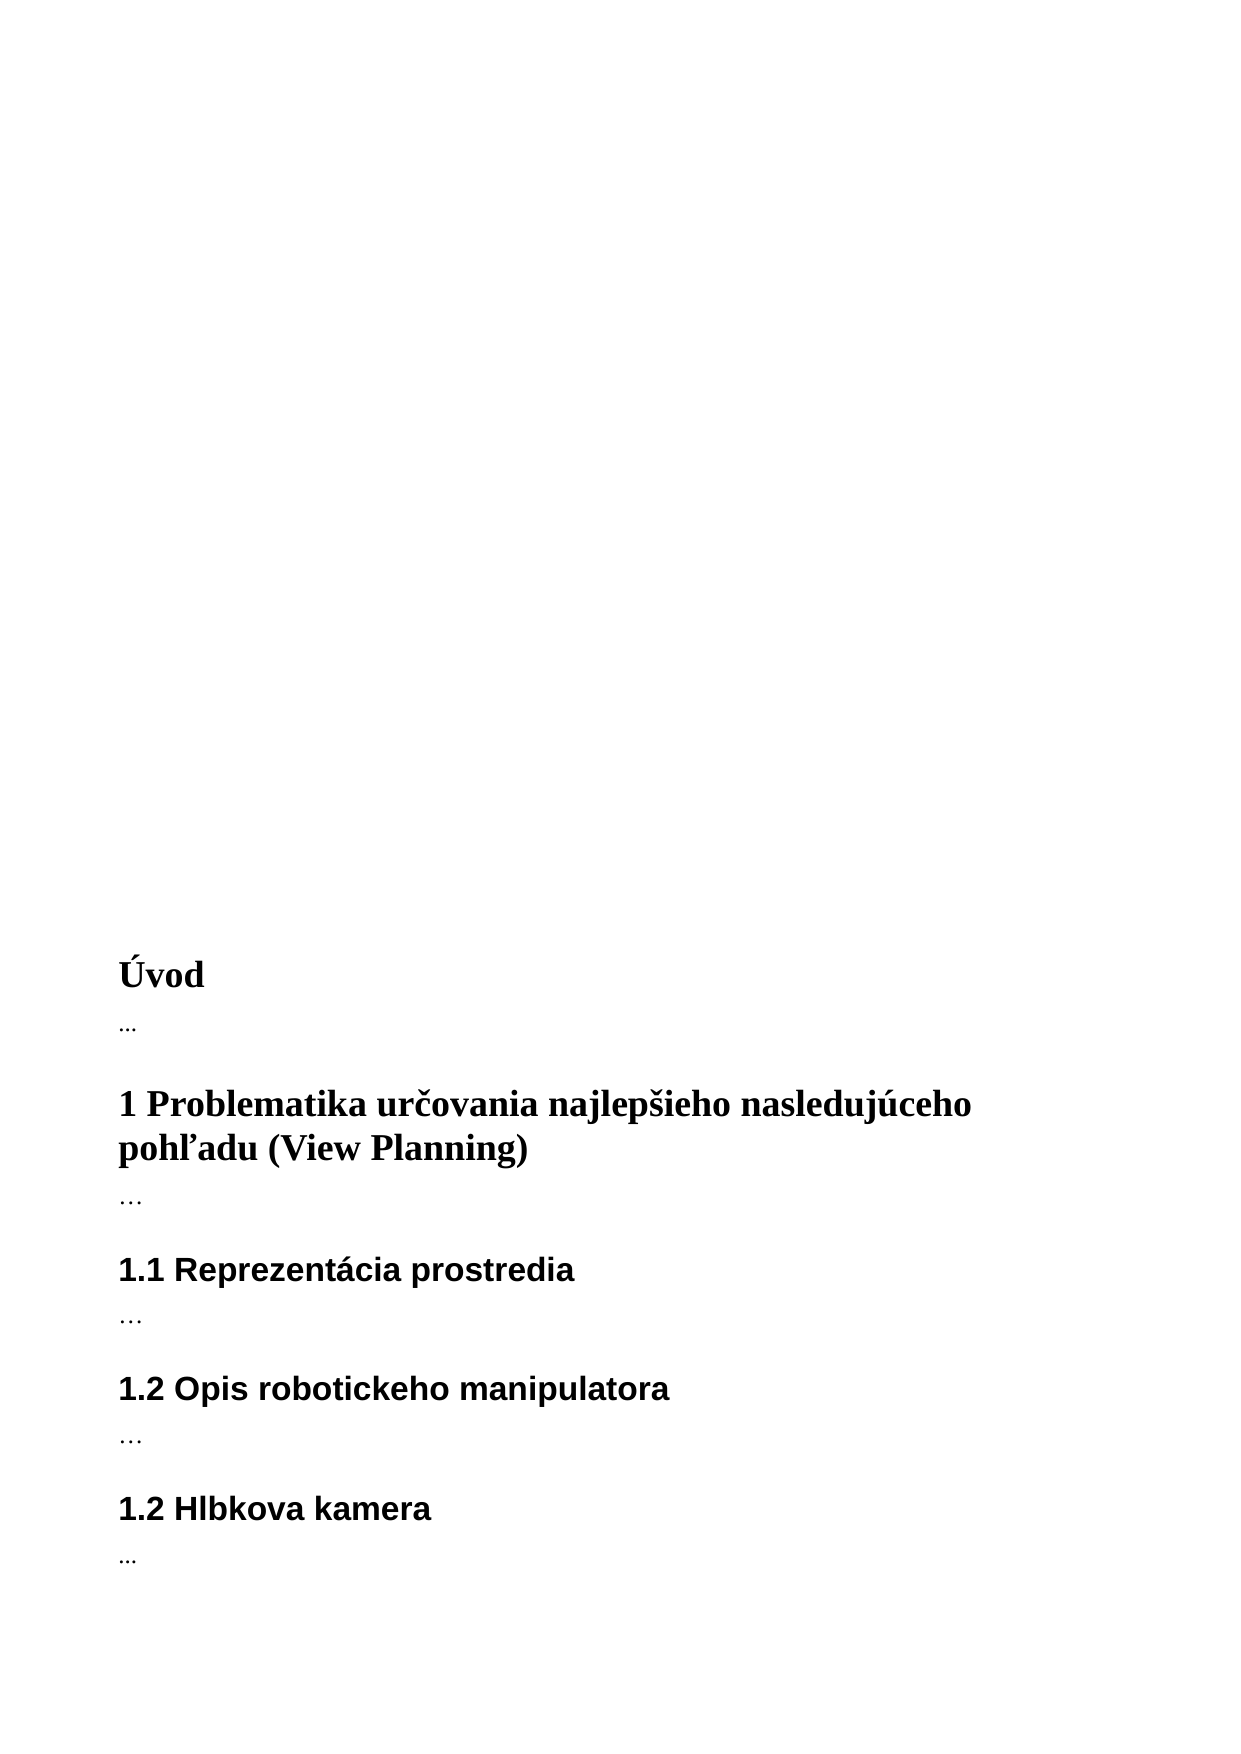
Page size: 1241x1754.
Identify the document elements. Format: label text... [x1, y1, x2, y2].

text … [118, 1181, 1122, 1210]
text … [118, 1301, 1122, 1329]
subtitle 1.1 Reprezentácia prostredia [118, 1249, 1122, 1288]
text ... [118, 1540, 1122, 1568]
subtitle Úvod [118, 952, 1122, 996]
subtitle 1 Problematika určovania najlepšieho nasledujúceho pohľadu (View Planning) [118, 1081, 1122, 1168]
subtitle 1.2 Hlbkova kamera [118, 1488, 1122, 1527]
subtitle 1.2 Opis robotickeho manipulatora [118, 1369, 1122, 1408]
text ... [118, 1008, 1122, 1037]
text … [118, 1420, 1122, 1449]
